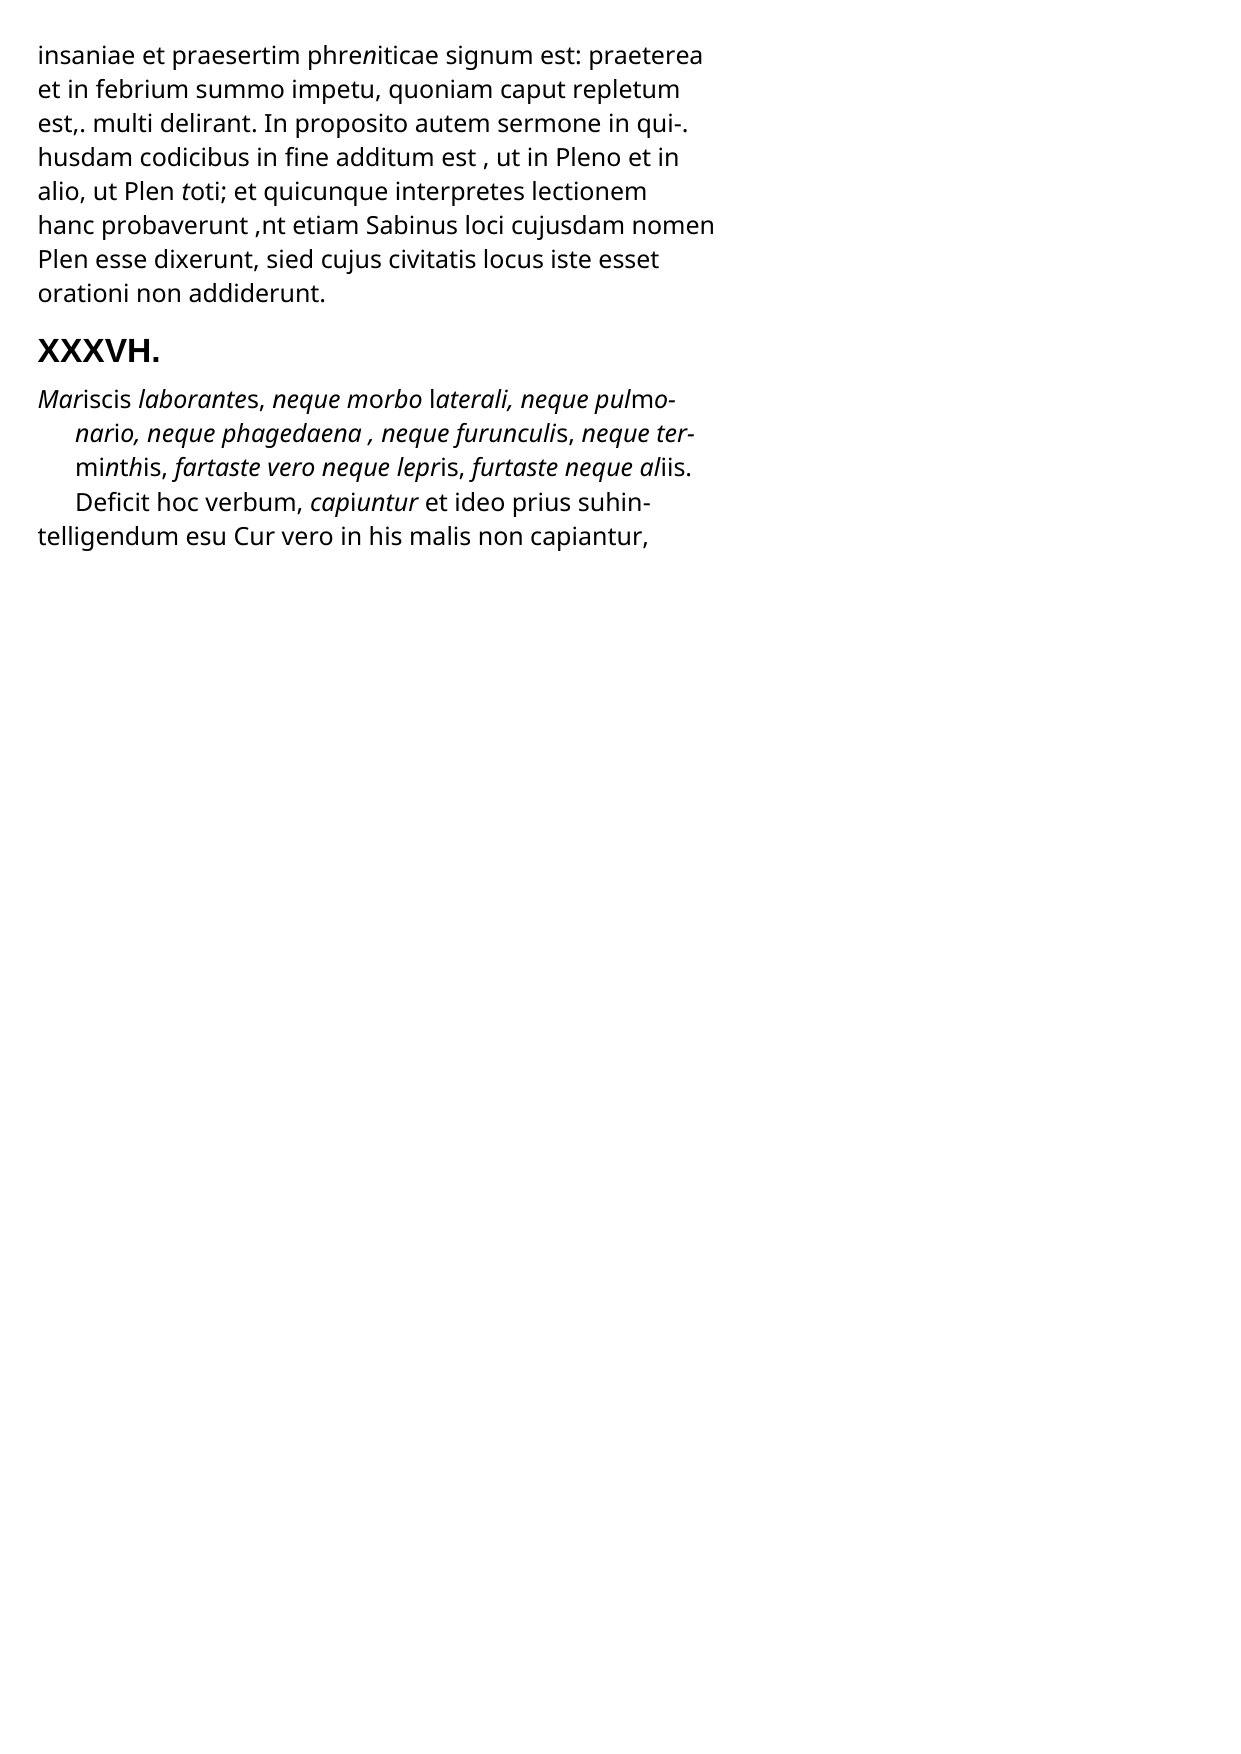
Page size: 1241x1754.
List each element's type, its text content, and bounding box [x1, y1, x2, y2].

subtitle XXXVH. [37, 331, 1203, 369]
text Deficit hoc verbum, capiuntur et ideo prius suhin- telligendum esu Cur vero in his malis non capiantur, [37, 484, 1203, 552]
text insaniae et praesertim phreniticae signum est: praeterea et in febrium summo impetu, quoniam caput repletum est,. multi delirant. In proposito autem sermone in qui-. husdam codicibus in fine additum est , ut in Pleno et in alio, ut Plen toti; et quicunque interpretes lectionem hanc probaverunt ,nt etiam Sabinus loci cujusdam nomen Plen esse dixerunt, sied cujus civitatis locus iste esset orationi non addiderunt. [37, 37, 1203, 310]
text Mariscis laborantes, neque morbo laterali, neque pulmo- nario, neque phagedaena , neque furunculis, neque ter- minthis, fartaste vero neque lepris, furtaste neque aliis. [37, 382, 1203, 484]
